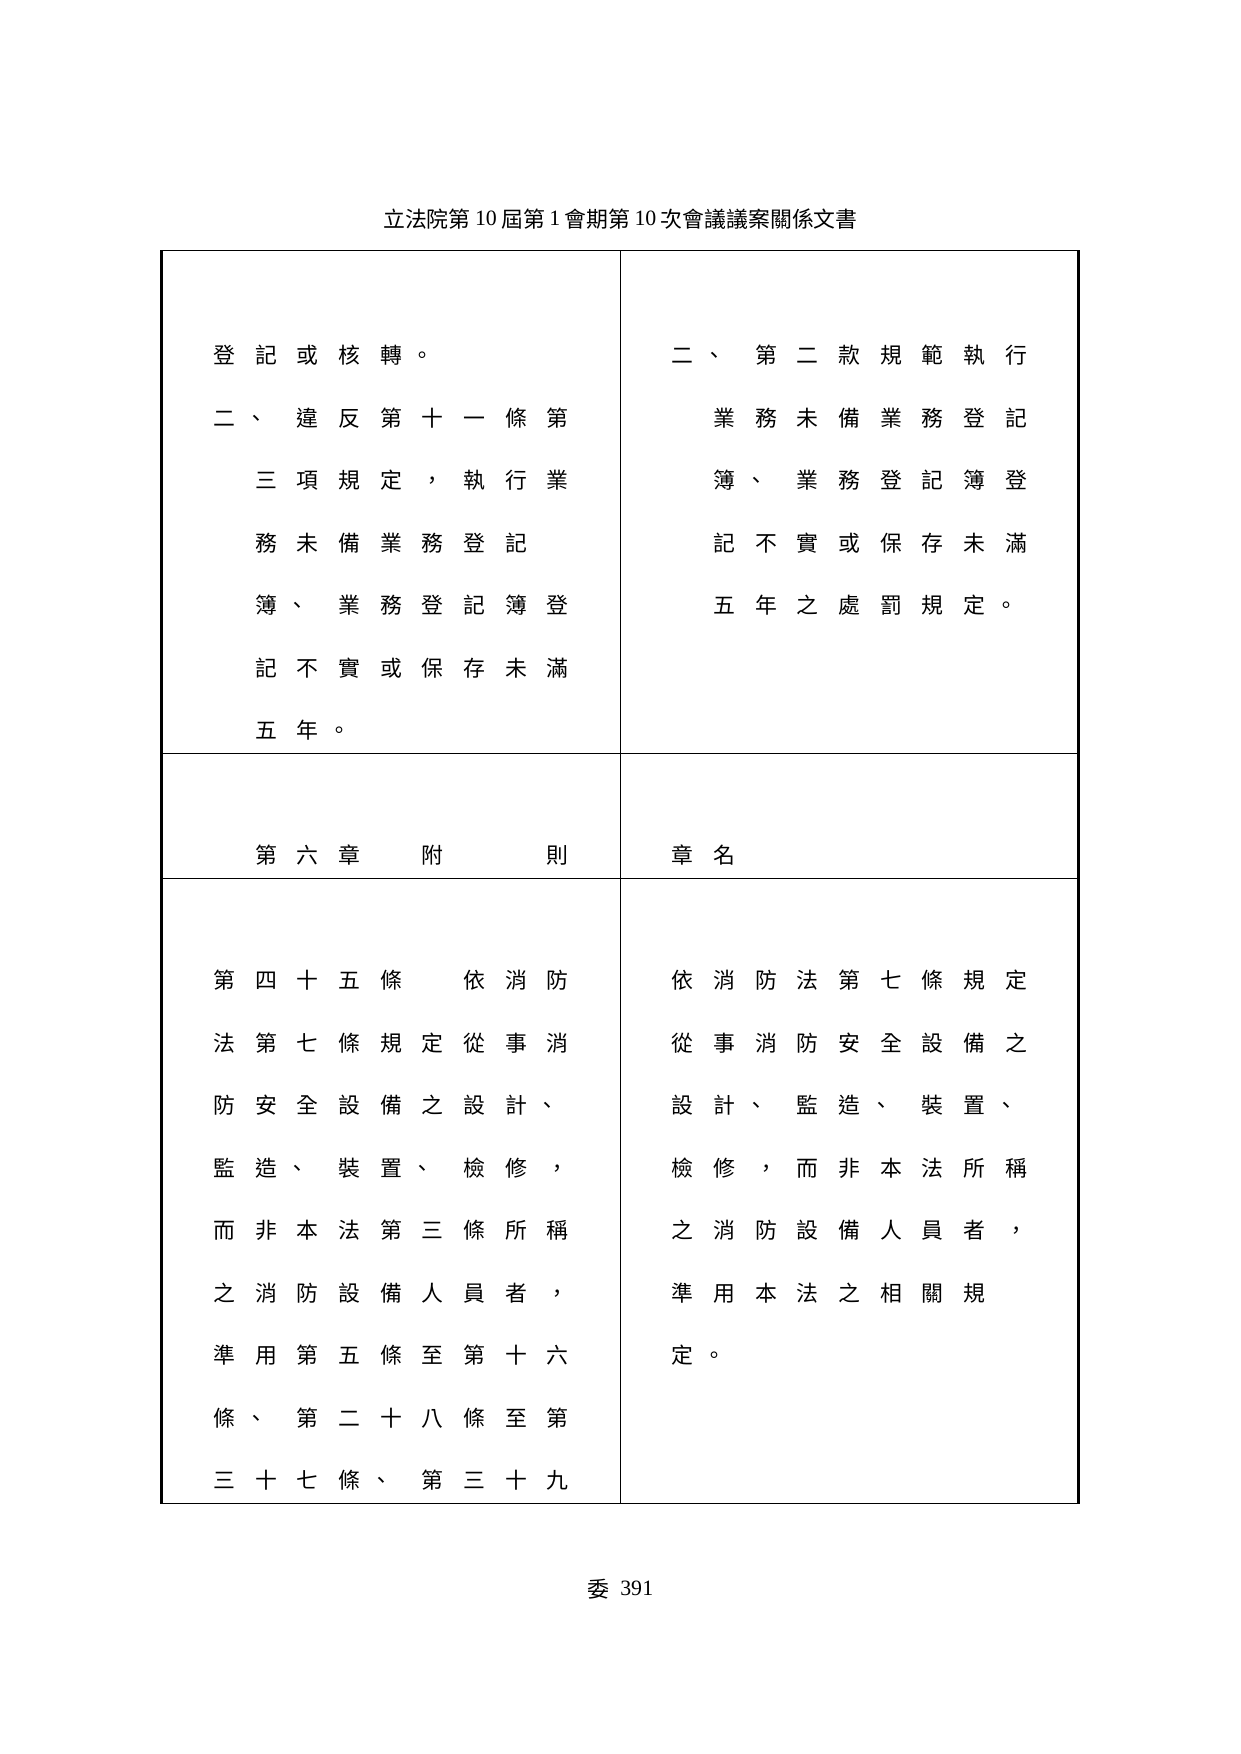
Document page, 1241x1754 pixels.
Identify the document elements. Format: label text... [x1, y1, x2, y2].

table_cell 依消防法第七條規定從事消防安全設備之設計、監造、裝置、檢修，而非本法所稱之消防設備人員者，準用本法之相關規定。 [621, 879, 1077, 1503]
table_cell 登記或核轉。 二、違反第十一條第三項規定，執行業務未備業務登記簿、業務登記簿登記不實或保存未滿五年。 [163, 251, 620, 753]
table_cell 第四十五條 依消防法第七條規定從事消防安全設備之設計、監造、裝置、檢修，而非本法第三條所稱之消防設備人員者，準用第五條至第十六條、第二十八條至第三十七條、第三十九 [163, 879, 620, 1503]
table_cell 章名 [621, 754, 1077, 878]
table_cell 第六章 附 則 [163, 754, 620, 878]
table_cell 二、第二款規範執行業務未備業務登記簿、業務登記簿登記不實或保存未滿五年之處罰規定。 [621, 251, 1077, 753]
